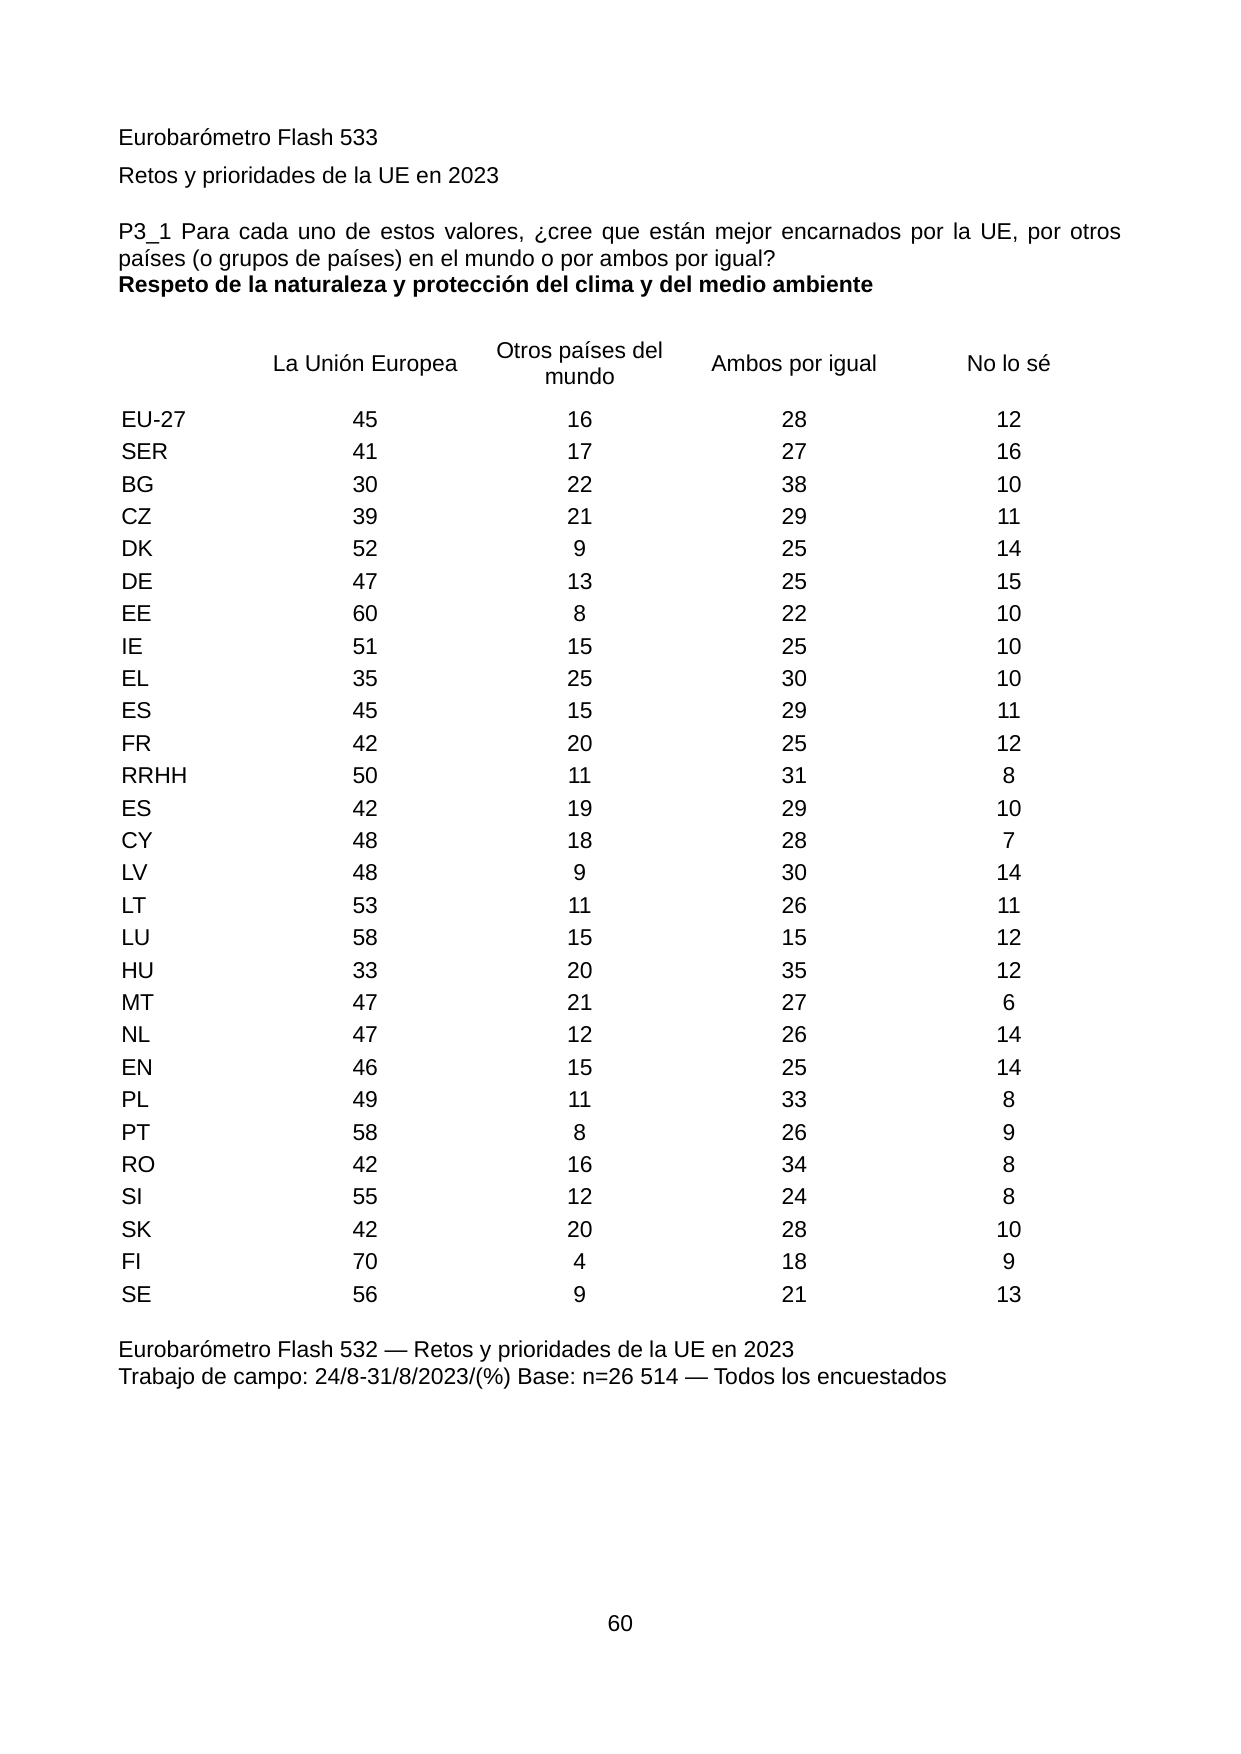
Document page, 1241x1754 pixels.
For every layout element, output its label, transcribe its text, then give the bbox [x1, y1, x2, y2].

table_cell 4 [472, 1245, 687, 1277]
table_cell 25 [687, 630, 901, 662]
table_cell 28 [687, 824, 901, 856]
table_cell 15 [901, 565, 1116, 597]
table_cell RO [118, 1148, 258, 1180]
table_cell SI [118, 1180, 258, 1213]
table_cell 13 [472, 565, 687, 597]
table_cell PT [118, 1116, 258, 1148]
table_cell 30 [258, 468, 472, 500]
table_cell 22 [687, 597, 901, 629]
table_cell 14 [901, 1051, 1116, 1083]
table_cell EU-27 [118, 403, 258, 435]
table_cell 12 [901, 403, 1116, 435]
table_cell 42 [258, 1213, 472, 1245]
table_cell 60 [258, 597, 472, 629]
table_cell 25 [472, 662, 687, 694]
table_cell 41 [258, 435, 472, 468]
table_cell 45 [258, 694, 472, 727]
table_cell 45 [258, 403, 472, 435]
table_cell PL [118, 1083, 258, 1116]
table_cell 10 [901, 597, 1116, 629]
table_cell 12 [472, 1180, 687, 1213]
table_cell 11 [901, 694, 1116, 727]
table_cell IE [118, 630, 258, 662]
table_cell NL [118, 1018, 258, 1051]
table_cell 33 [687, 1083, 901, 1116]
table_cell 56 [258, 1278, 472, 1310]
table_cell FI [118, 1245, 258, 1277]
table_cell 15 [687, 921, 901, 953]
table_cell EE [118, 597, 258, 629]
table_cell 15 [472, 1051, 687, 1083]
table_cell 26 [687, 1018, 901, 1051]
table_cell 11 [901, 889, 1116, 921]
table_cell 39 [258, 500, 472, 532]
table_cell MT [118, 986, 258, 1018]
table_cell DE [118, 565, 258, 597]
table_cell 35 [258, 662, 472, 694]
table_cell 8 [901, 1083, 1116, 1116]
table_header La Unión Europea [258, 324, 472, 403]
text Trabajo de campo: 24/8-31/8/2023/(%) Base: n=26 514 — Todos los encuestados [118, 1363, 1122, 1389]
table_cell EN [118, 1051, 258, 1083]
table_cell 30 [687, 856, 901, 889]
table_cell 14 [901, 533, 1116, 565]
table_cell 30 [687, 662, 901, 694]
table_cell SER [118, 435, 258, 468]
table_header Ambos por igual [687, 324, 901, 403]
table_cell 26 [687, 889, 901, 921]
table_cell 47 [258, 565, 472, 597]
table_cell 7 [901, 824, 1116, 856]
table_cell 35 [687, 954, 901, 986]
table_cell 22 [472, 468, 687, 500]
table_cell 24 [687, 1180, 901, 1213]
table_cell 53 [258, 889, 472, 921]
table_cell 16 [472, 1148, 687, 1180]
table_cell 31 [687, 759, 901, 792]
table_cell ES [118, 792, 258, 824]
table_cell 11 [901, 500, 1116, 532]
table_cell 25 [687, 1051, 901, 1083]
table_cell 26 [687, 1116, 901, 1148]
table_cell 51 [258, 630, 472, 662]
table_cell 15 [472, 630, 687, 662]
table_cell 21 [687, 1278, 901, 1310]
table_cell 18 [687, 1245, 901, 1277]
table_cell 25 [687, 533, 901, 565]
table_cell 28 [687, 1213, 901, 1245]
table_cell 8 [901, 1180, 1116, 1213]
table_cell 10 [901, 1213, 1116, 1245]
table_cell 9 [472, 1278, 687, 1310]
table_cell 9 [472, 856, 687, 889]
table_cell 70 [258, 1245, 472, 1277]
table_cell 12 [901, 727, 1116, 759]
table_cell 29 [687, 694, 901, 727]
table_cell 58 [258, 1116, 472, 1148]
table_cell 9 [472, 533, 687, 565]
table_cell 12 [901, 921, 1116, 953]
table_cell HU [118, 954, 258, 986]
table_cell 16 [901, 435, 1116, 468]
table_cell 14 [901, 856, 1116, 889]
table_cell 10 [901, 662, 1116, 694]
table_cell 17 [472, 435, 687, 468]
table_cell LT [118, 889, 258, 921]
table_cell 29 [687, 500, 901, 532]
table_cell CZ [118, 500, 258, 532]
table_cell 47 [258, 986, 472, 1018]
table_cell EL [118, 662, 258, 694]
table_cell LU [118, 921, 258, 953]
table_cell 10 [901, 630, 1116, 662]
table_cell 42 [258, 1148, 472, 1180]
table_cell 21 [472, 500, 687, 532]
table_cell 16 [472, 403, 687, 435]
table_cell 42 [258, 727, 472, 759]
table_cell 15 [472, 694, 687, 727]
table_cell 38 [687, 468, 901, 500]
table_cell 10 [901, 792, 1116, 824]
table_cell 12 [901, 954, 1116, 986]
table_cell 28 [687, 403, 901, 435]
table_cell 19 [472, 792, 687, 824]
table_cell 9 [901, 1116, 1116, 1148]
table_cell 20 [472, 1213, 687, 1245]
table_cell 58 [258, 921, 472, 953]
table_cell 48 [258, 856, 472, 889]
table_cell FR [118, 727, 258, 759]
table_cell 8 [472, 597, 687, 629]
table_cell 25 [687, 565, 901, 597]
table_cell 47 [258, 1018, 472, 1051]
table_cell 33 [258, 954, 472, 986]
table_cell 20 [472, 954, 687, 986]
text P3_1 Para cada uno de estos valores, ¿cree que están mejor encarnados por la UE, por otros países (o grupos de países) en el mundo o por ambos por igual? [118, 218, 1122, 271]
table_cell SE [118, 1278, 258, 1310]
table_cell 55 [258, 1180, 472, 1213]
table_cell 13 [901, 1278, 1116, 1310]
table_cell 6 [901, 986, 1116, 1018]
table_cell 15 [472, 921, 687, 953]
table_cell 42 [258, 792, 472, 824]
table_header No lo sé [901, 324, 1116, 403]
table_cell 20 [472, 727, 687, 759]
table_cell LV [118, 856, 258, 889]
table_cell 25 [687, 727, 901, 759]
table_cell 11 [472, 759, 687, 792]
table_cell BG [118, 468, 258, 500]
table_cell 34 [687, 1148, 901, 1180]
table_cell 8 [901, 1148, 1116, 1180]
table_cell 48 [258, 824, 472, 856]
table_cell 49 [258, 1083, 472, 1116]
text Respeto de la naturaleza y protección del clima y del medio ambiente [118, 271, 1122, 297]
table_cell CY [118, 824, 258, 856]
text Eurobarómetro Flash 532 — Retos y prioridades de la UE en 2023 [118, 1336, 1122, 1363]
table_cell 50 [258, 759, 472, 792]
table_cell 10 [901, 468, 1116, 500]
table_cell 52 [258, 533, 472, 565]
table_cell 9 [901, 1245, 1116, 1277]
table_cell 18 [472, 824, 687, 856]
table_cell 29 [687, 792, 901, 824]
table_cell SK [118, 1213, 258, 1245]
table_header Otros países del mundo [472, 324, 687, 403]
table_cell 11 [472, 1083, 687, 1116]
table_cell 8 [901, 759, 1116, 792]
table_cell 27 [687, 986, 901, 1018]
table_cell DK [118, 533, 258, 565]
table_header [118, 324, 258, 403]
table_cell 27 [687, 435, 901, 468]
table_cell 46 [258, 1051, 472, 1083]
table_cell 21 [472, 986, 687, 1018]
table_cell 11 [472, 889, 687, 921]
table_cell 8 [472, 1116, 687, 1148]
table_cell 12 [472, 1018, 687, 1051]
table_cell RRHH [118, 759, 258, 792]
table_cell ES [118, 694, 258, 727]
table_cell 14 [901, 1018, 1116, 1051]
